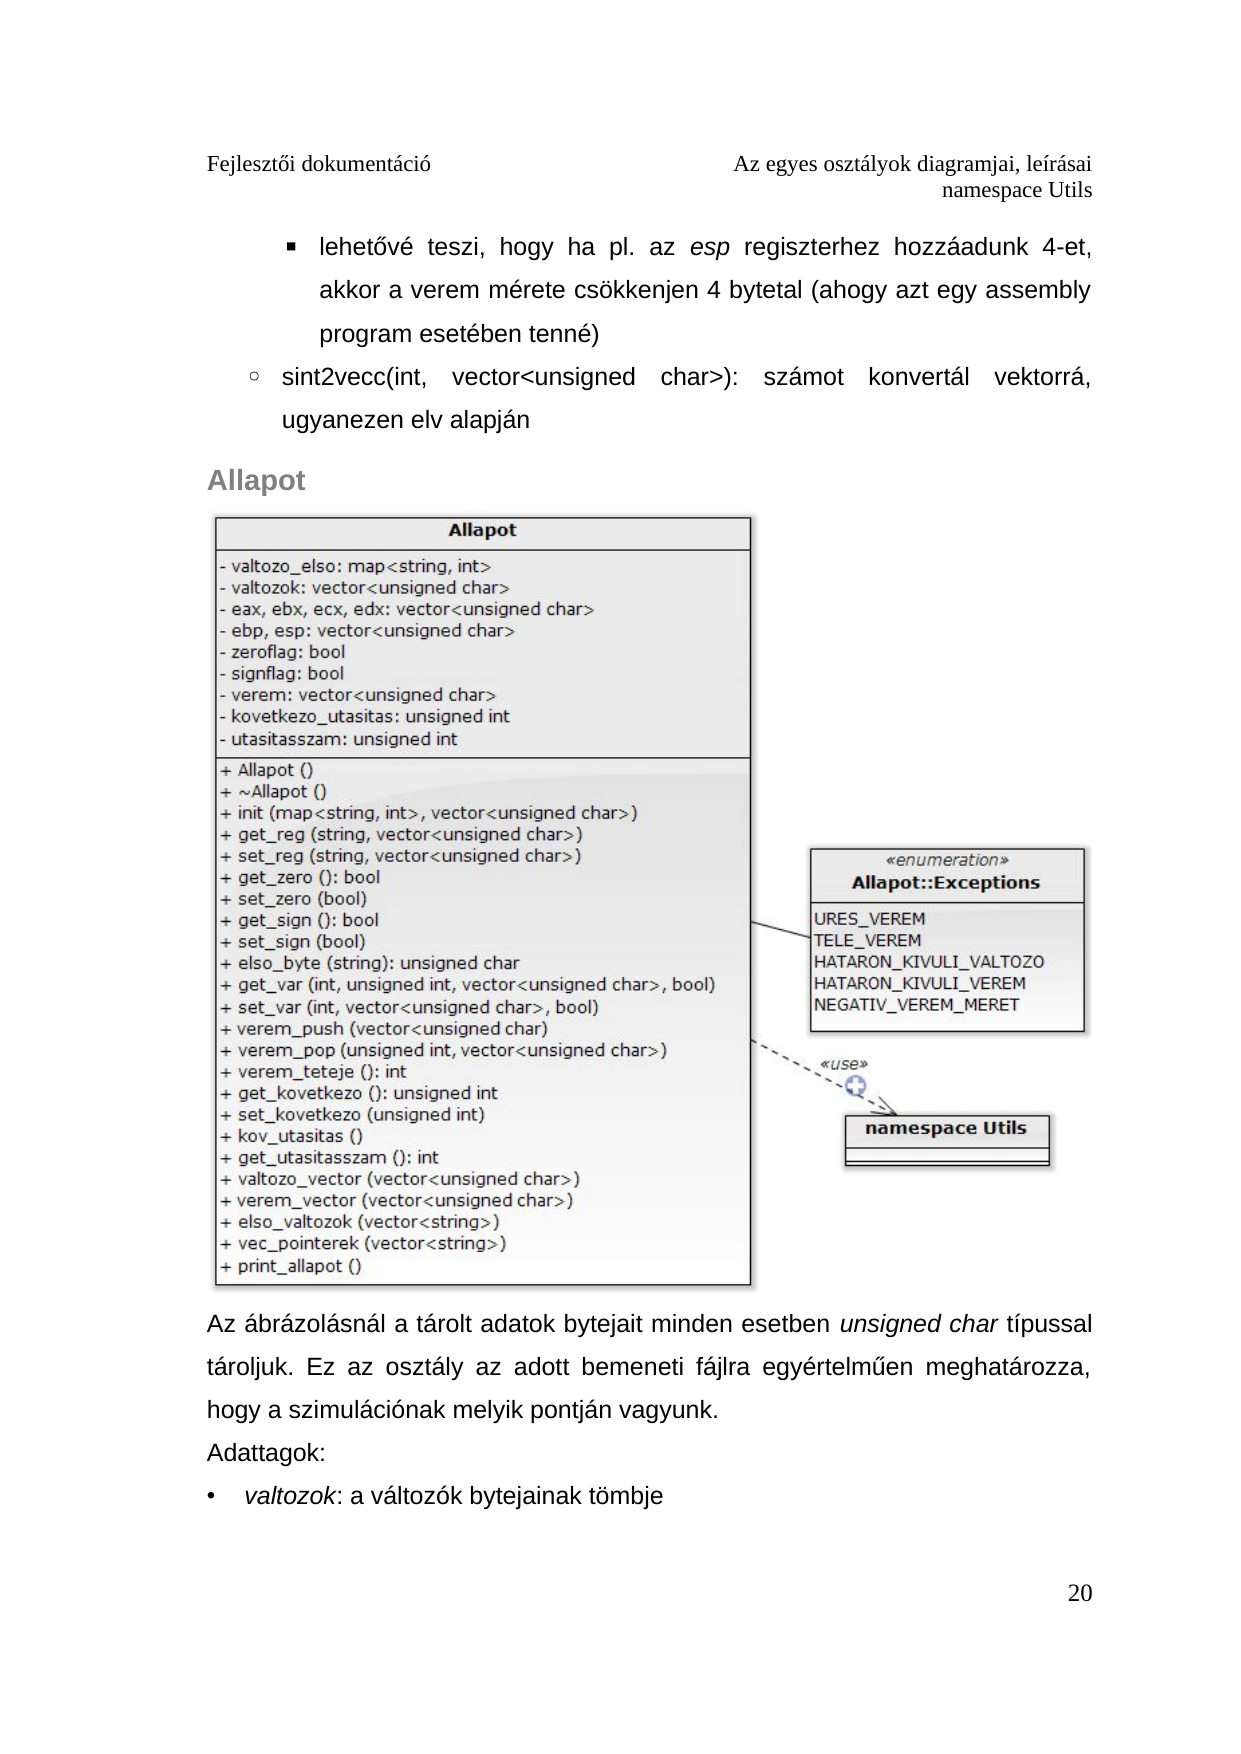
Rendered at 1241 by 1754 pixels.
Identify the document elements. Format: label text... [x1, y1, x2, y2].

subtitle Allapot [207, 463, 1093, 496]
list sint2vecc(int, vector<unsigned char>): számot konvertál vektorrá, ugyanezen elv alapján [244, 362, 1093, 434]
picture [206, 508, 1093, 1295]
list lehetővé teszi, hogy ha pl. az esp regiszterhez hozzáadunk 4-et, akkor a verem mérete csökkenjen 4 bytetal (ahogy azt egy assembly program esetében tenné) [282, 232, 1093, 347]
list valtozok: a változók bytejainak tömbje [207, 1481, 1093, 1510]
text Adattagok: [207, 1438, 1093, 1467]
text Az ábrázolásnál a tárolt adatok bytejait minden esetben unsigned char típussal tároljuk. Ez az osztály az adott bemeneti fájlra egyértelműen meghatározza, hogy a szimulációnak melyik pontján vagyunk. [207, 1295, 1093, 1423]
